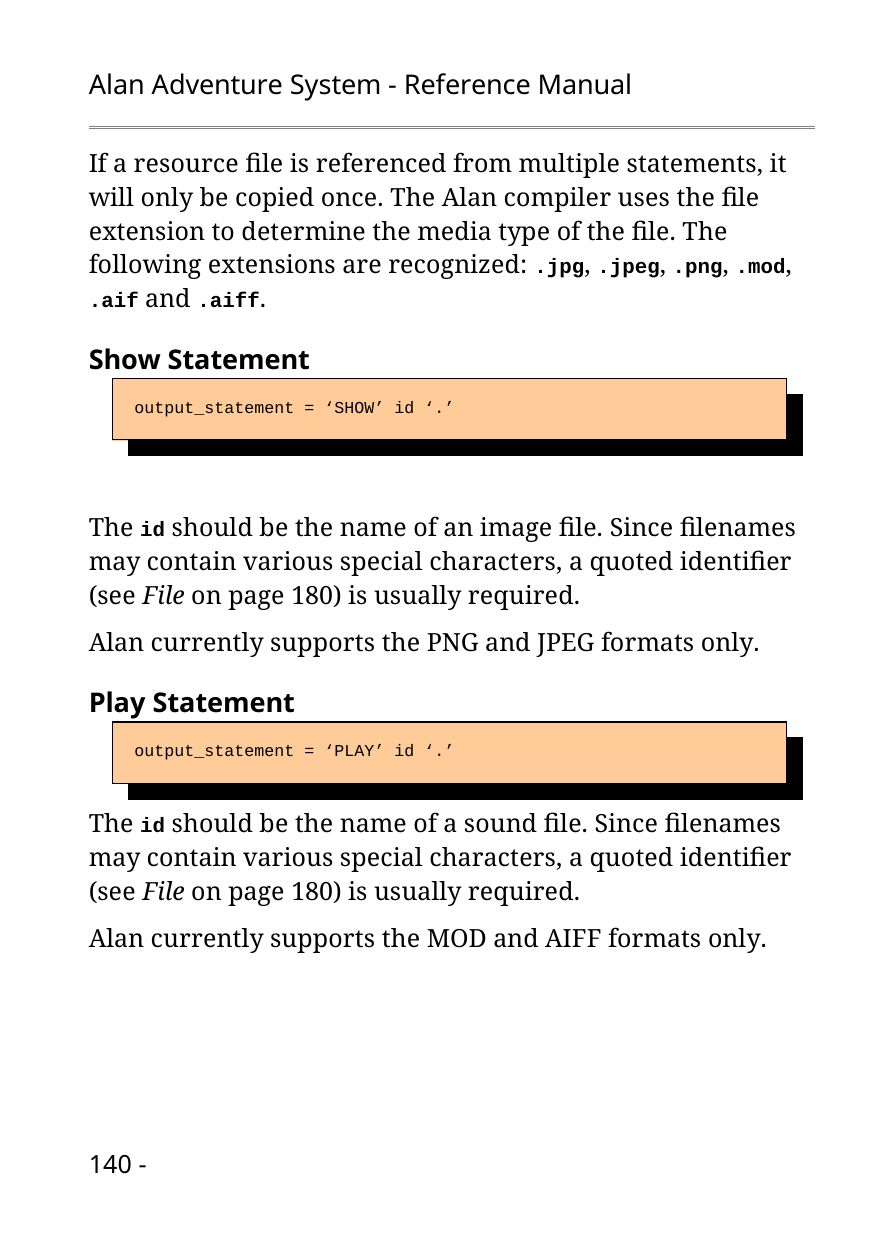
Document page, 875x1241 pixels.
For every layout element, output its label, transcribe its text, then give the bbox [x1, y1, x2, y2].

text The id should be the name of a sound file. Since filenames may contain various special characters, a quoted identifier (see File on page 142) is usually required. [88, 806, 815, 908]
text output_statement = ‘SHOW’ id ‘.’ [113, 379, 786, 439]
text Alan currently supports the MOD and AIFF formats only. [88, 921, 815, 955]
text The id should be the name of an image file. Since filenames may contain various special characters, a quoted identifier (see File on page 142) is usually required. [88, 510, 815, 612]
text output_statement = ‘PLAY’ id ‘.’ [113, 723, 786, 783]
text If a resource file is referenced from multiple statements, it will only be copied once. The Alan compiler uses the file extension to determine the media type of the file. The following extensions are recognized: .jpg, .jpeg, .png, .mod, .aif and .aiff. [88, 146, 815, 315]
subtitle Show Statement [88, 341, 815, 378]
text Alan currently supports the PNG and JPEG formats only. [88, 624, 815, 658]
subtitle Play Statement [88, 684, 815, 721]
